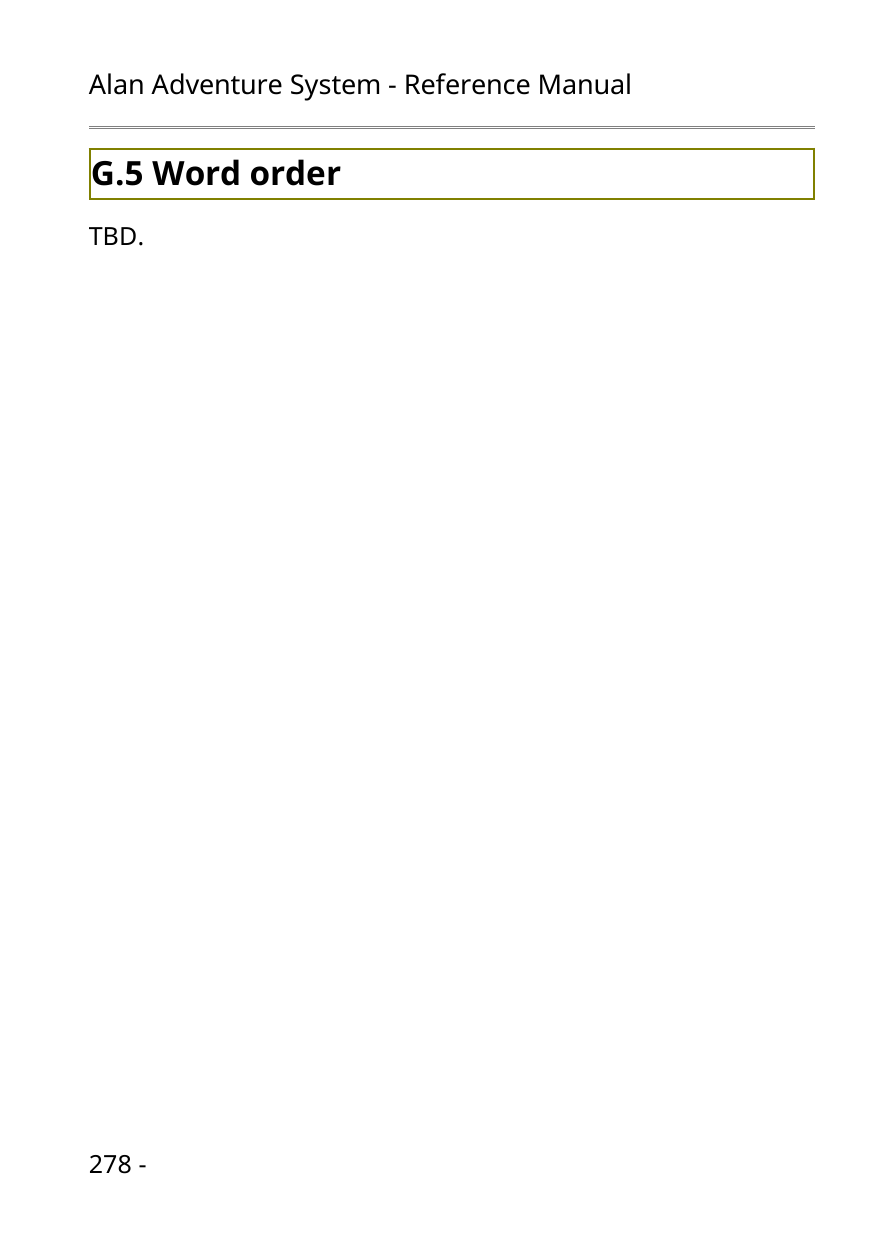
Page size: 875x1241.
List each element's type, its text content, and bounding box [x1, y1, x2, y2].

subtitle Word order [91, 150, 813, 198]
text TBD. [88, 219, 815, 253]
